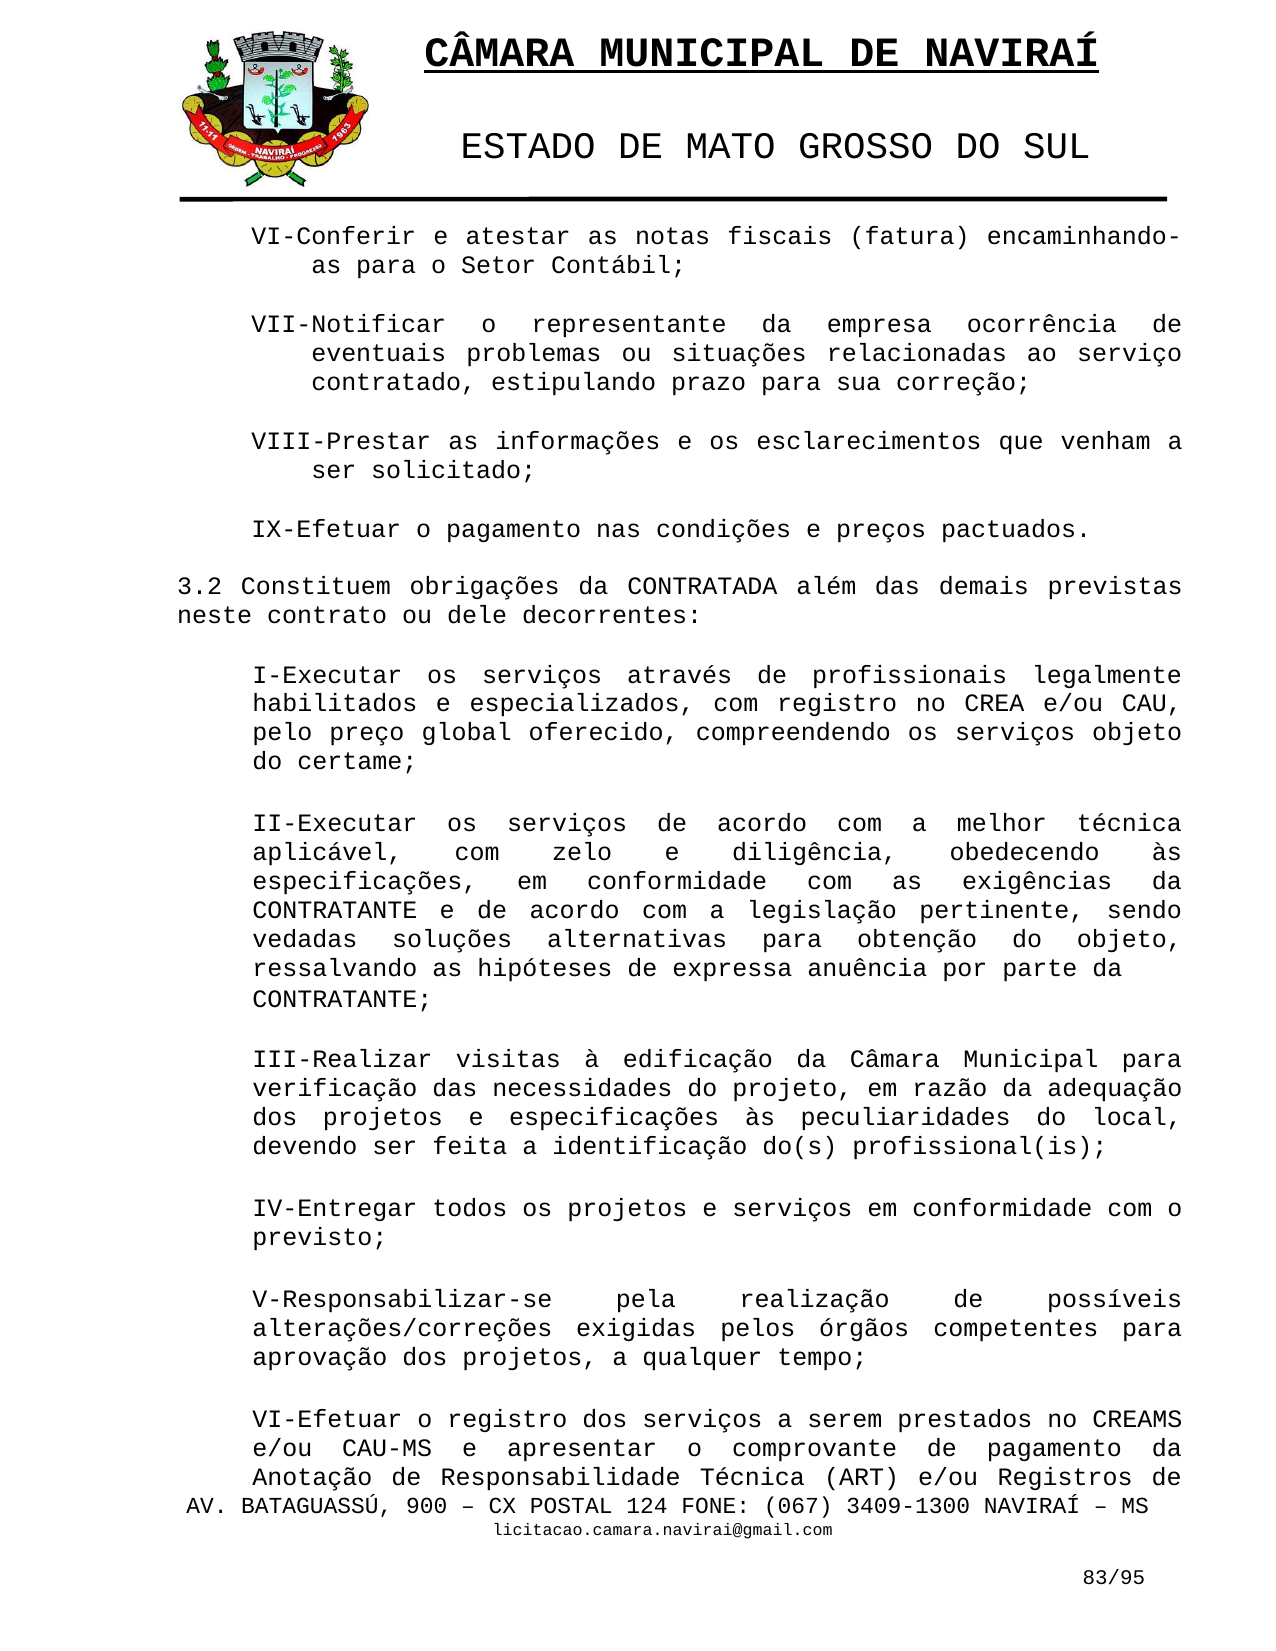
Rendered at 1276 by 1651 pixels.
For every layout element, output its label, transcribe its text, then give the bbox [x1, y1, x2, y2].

list Entregar todos os projetos e serviços em conformidade com o previsto; [177, 1196, 1182, 1253]
list Efetuar o registro dos serviços a serem prestados no CREAMS e/ou CAU-MS e apresentar o comprovante de pagamento da Anotação de Responsabilidade Técnica (ART) e/ou Registros de [177, 1407, 1182, 1493]
list Efetuar o pagamento nas condições e preços pactuados. [117, 517, 1183, 545]
list Prestar as informações e os esclarecimentos que venham a ser solicitado; [117, 429, 1183, 486]
list Responsabilizar-se pela realização de possíveis alterações/correções exigidas pelos órgãos competentes para aprovação dos projetos, a qualquer tempo; [177, 1287, 1182, 1373]
list Conferir e atestar as notas fiscais (fatura) encaminhando-as para o Setor Contábil; [117, 223, 1183, 281]
text 3.2 Constituem obrigações da CONTRATADA além das demais previstas neste contrato ou dele decorrentes: [177, 574, 1183, 631]
list Realizar visitas à edificação da Câmara Municipal para verificação das necessidades do projeto, em razão da adequação dos projetos e especificações às peculiaridades do local, devendo ser feita a identificação do(s) profissional(is); [177, 1047, 1182, 1162]
text CONTRATANTE; [252, 987, 1150, 1015]
list Notificar o representante da empresa ocorrência de eventuais problemas ou situações relacionadas ao serviço contratado, estipulando prazo para sua correção; [117, 312, 1183, 398]
list Executar os serviços através de profissionais legalmente habilitados e especializados, com registro no CREA e/ou CAU, pelo preço global oferecido, compreendendo os serviços objeto do certame; [177, 662, 1182, 777]
list Executar os serviços de acordo com a melhor técnica aplicável, com zelo e diligência, obedecendo às especificações, em conformidade com as exigências da CONTRATANTE e de acordo com a legislação pertinente, sendo vedadas soluções alternativas para obtenção do objeto, ressalvando as hipóteses de expressa anuência por parte da [177, 811, 1182, 983]
